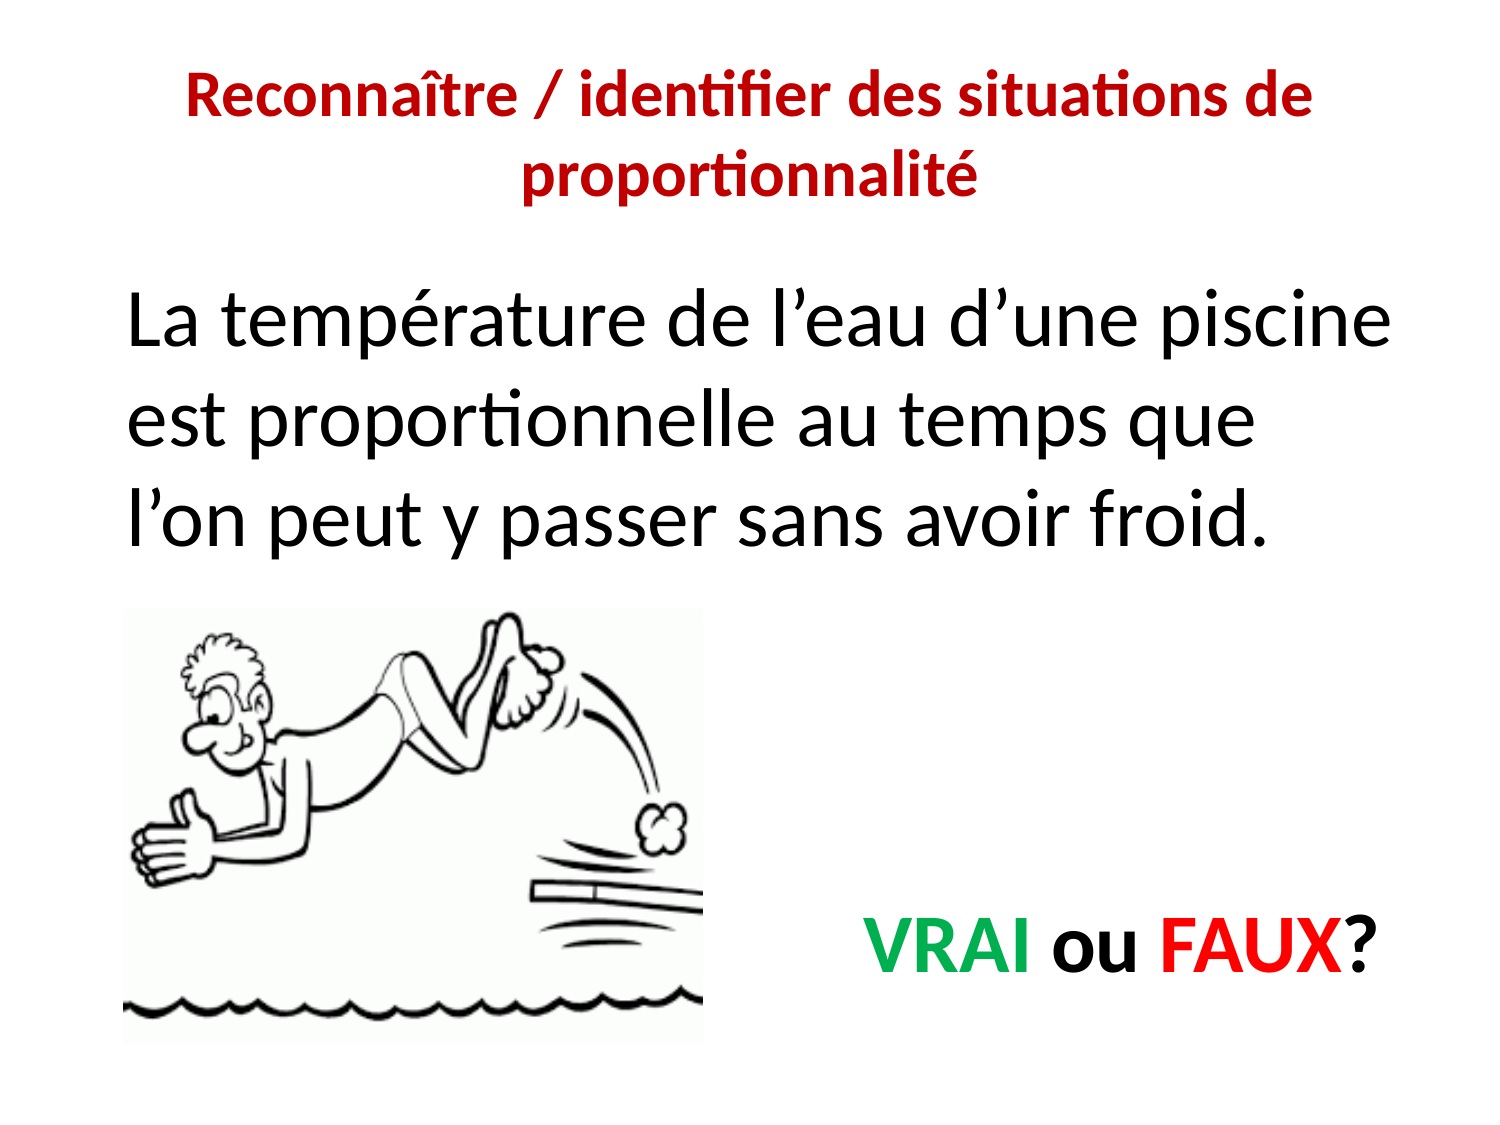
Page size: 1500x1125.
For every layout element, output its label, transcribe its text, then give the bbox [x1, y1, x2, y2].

text_box Reconnaître / identifier des situations de proportionnalité [41, 42, 1459, 218]
text_box La température de l’eau d’une piscine est proportionnelle au temps que l’on peut y passer sans avoir froid. [112, 255, 1412, 571]
picture [123, 609, 703, 1044]
text_box VRAI ou FAUX? [809, 881, 1436, 997]
